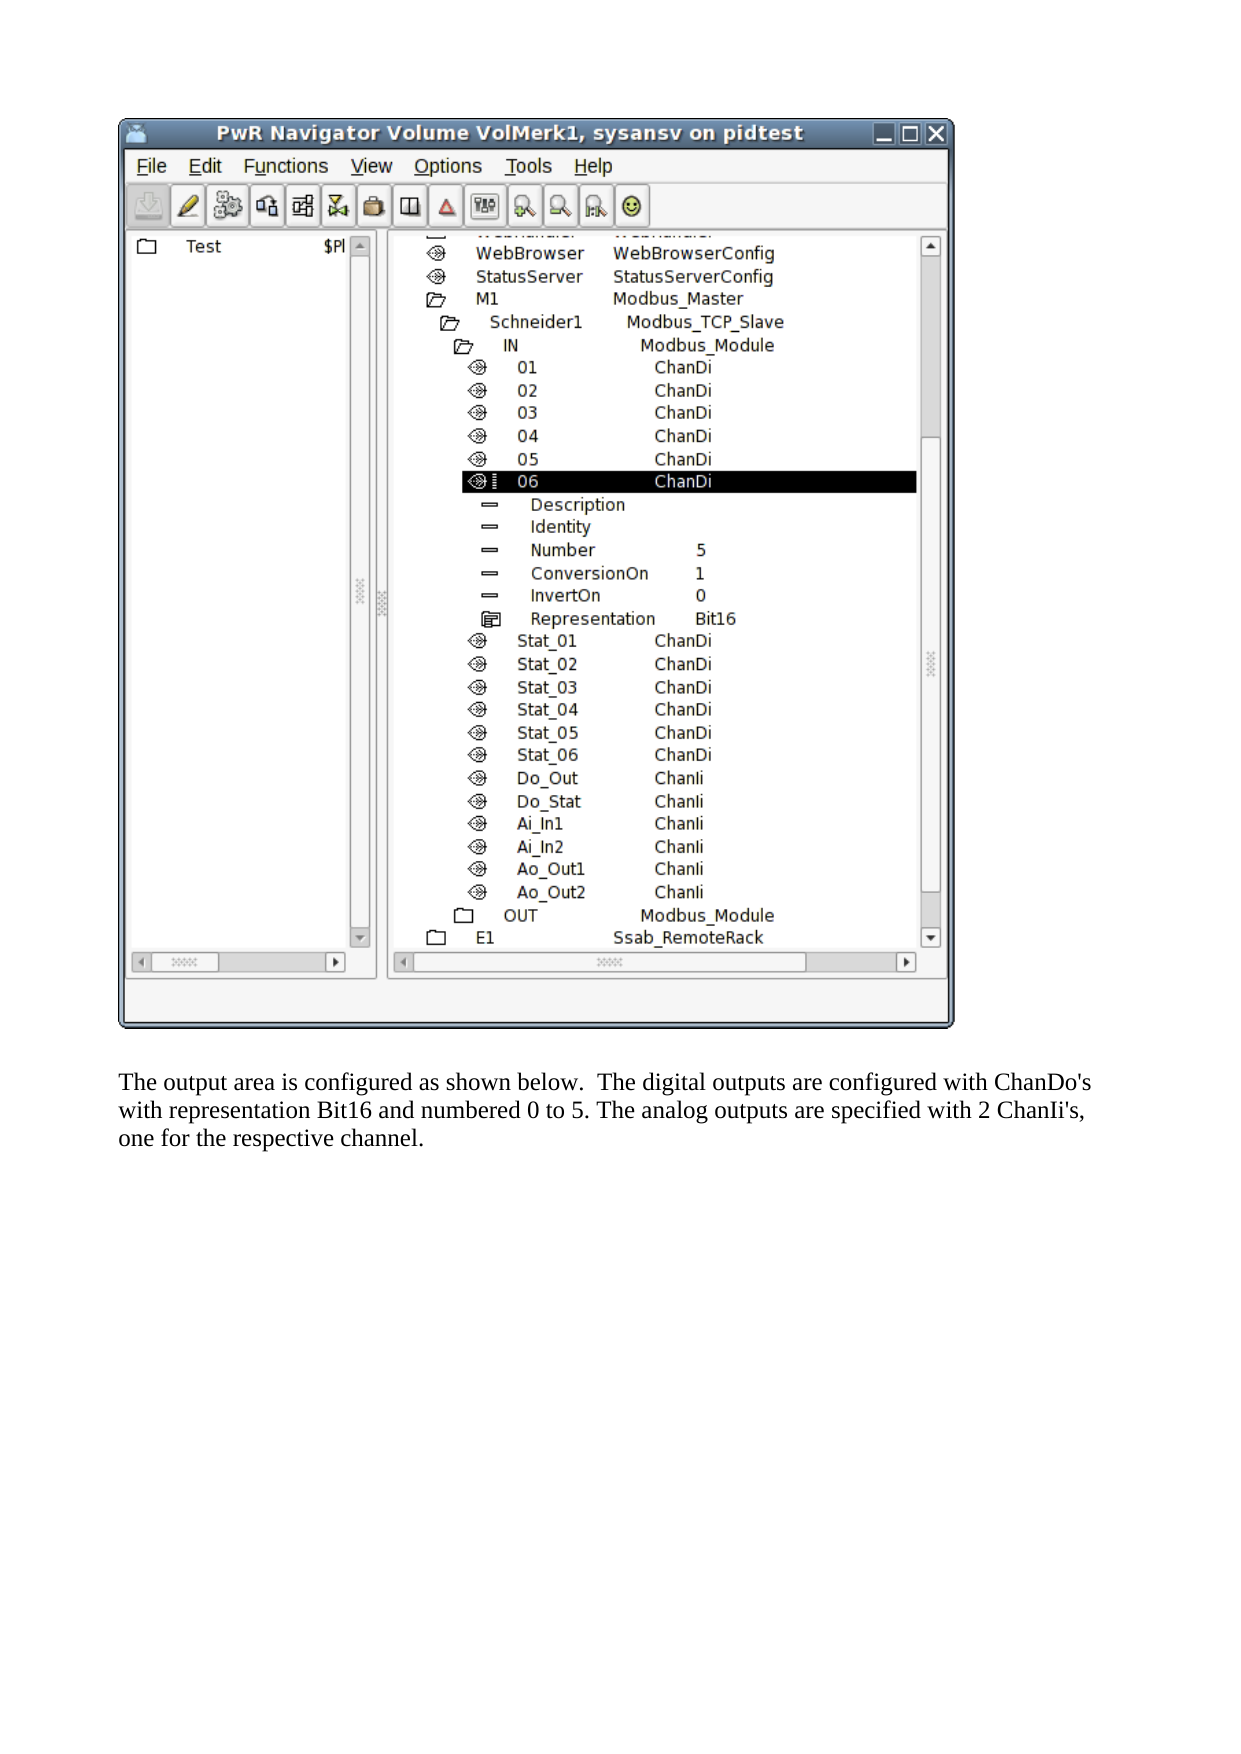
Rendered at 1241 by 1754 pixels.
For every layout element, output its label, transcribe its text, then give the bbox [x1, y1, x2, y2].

text The output area is configured as shown below. The digital outputs are configured with ChanDo's with representation Bit16 and numbered 0 to 5. The analog outputs are specified with 2 ChanIi's, one for the respective channel. [118, 1068, 1122, 1152]
picture [118, 118, 955, 1029]
